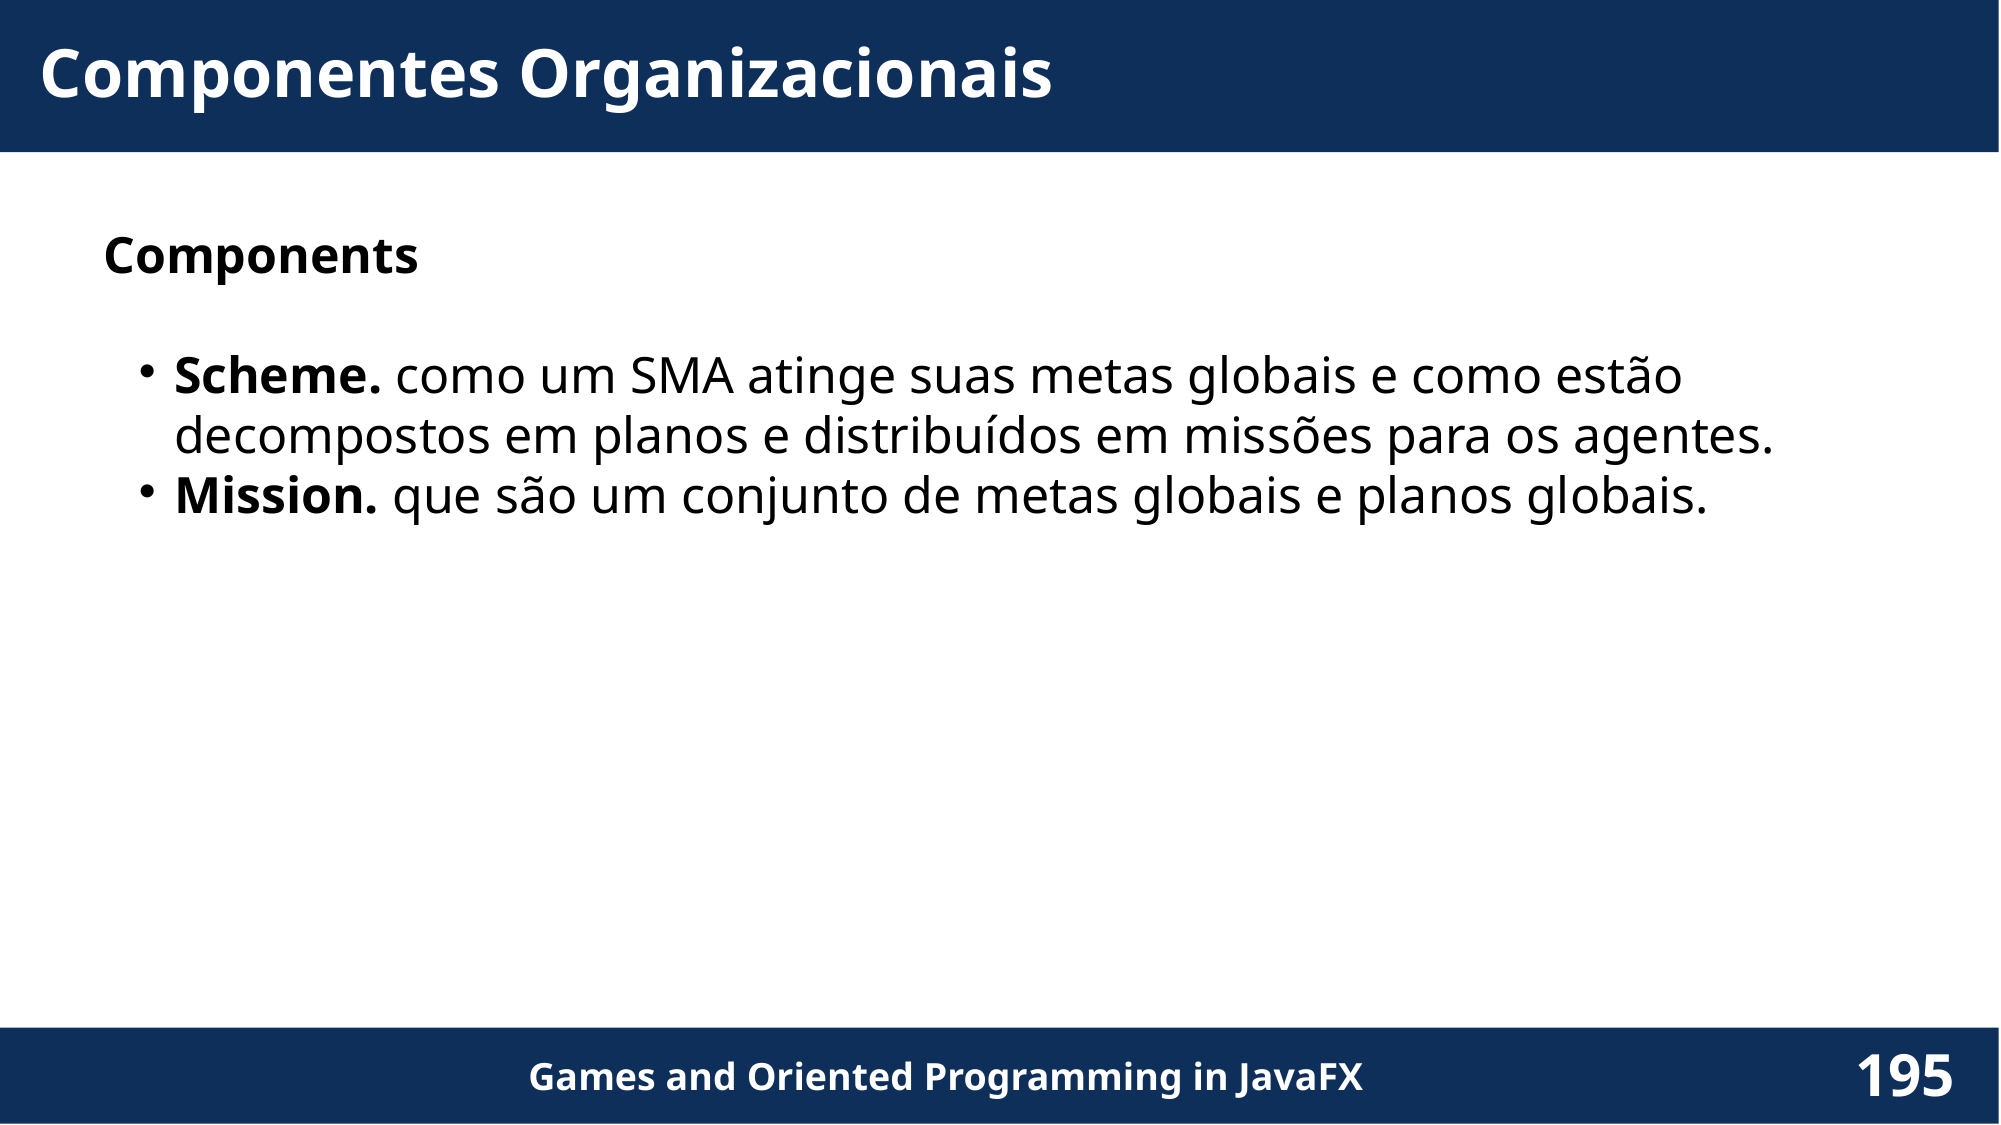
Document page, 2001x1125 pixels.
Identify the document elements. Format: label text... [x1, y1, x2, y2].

text_box Components Scheme. como um SMA atinge suas metas globais e como estão decompostos em planos e distribuídos em missões para os agentes. Mission. que são um conjunto de metas globais e planos globais. [88, 216, 1949, 532]
text_box Componentes Organizacionais [25, 23, 1999, 119]
